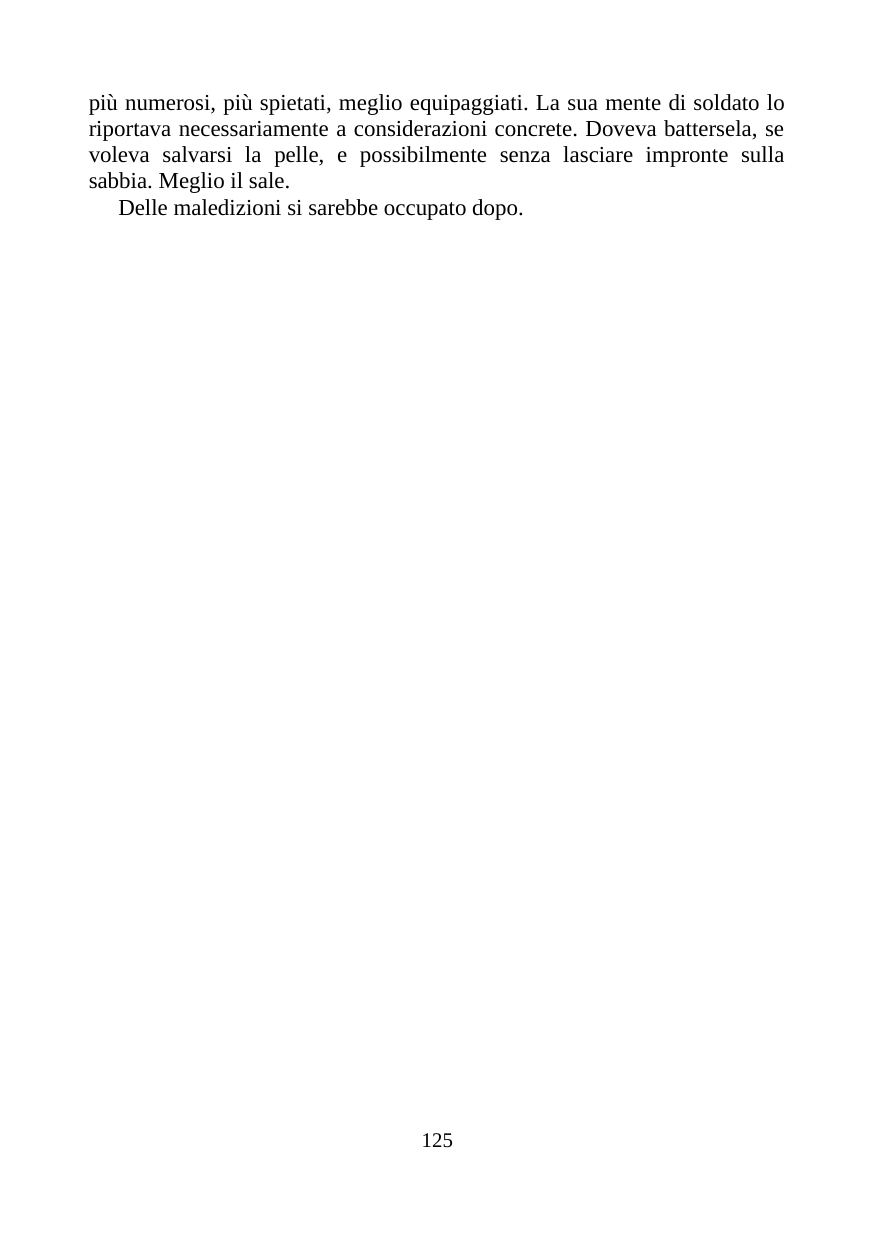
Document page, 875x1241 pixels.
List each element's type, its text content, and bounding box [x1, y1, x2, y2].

text Delle maledizioni si sarebbe occupato dopo. [88, 194, 786, 220]
text più numerosi, più spietati, meglio equipaggiati. La sua mente di soldato lo riportava necessariamente a considerazioni concrete. Doveva battersela, se voleva salvarsi la pelle, e possibilmente senza lasciare impronte sulla sabbia. Meglio il sale. [88, 88, 786, 194]
